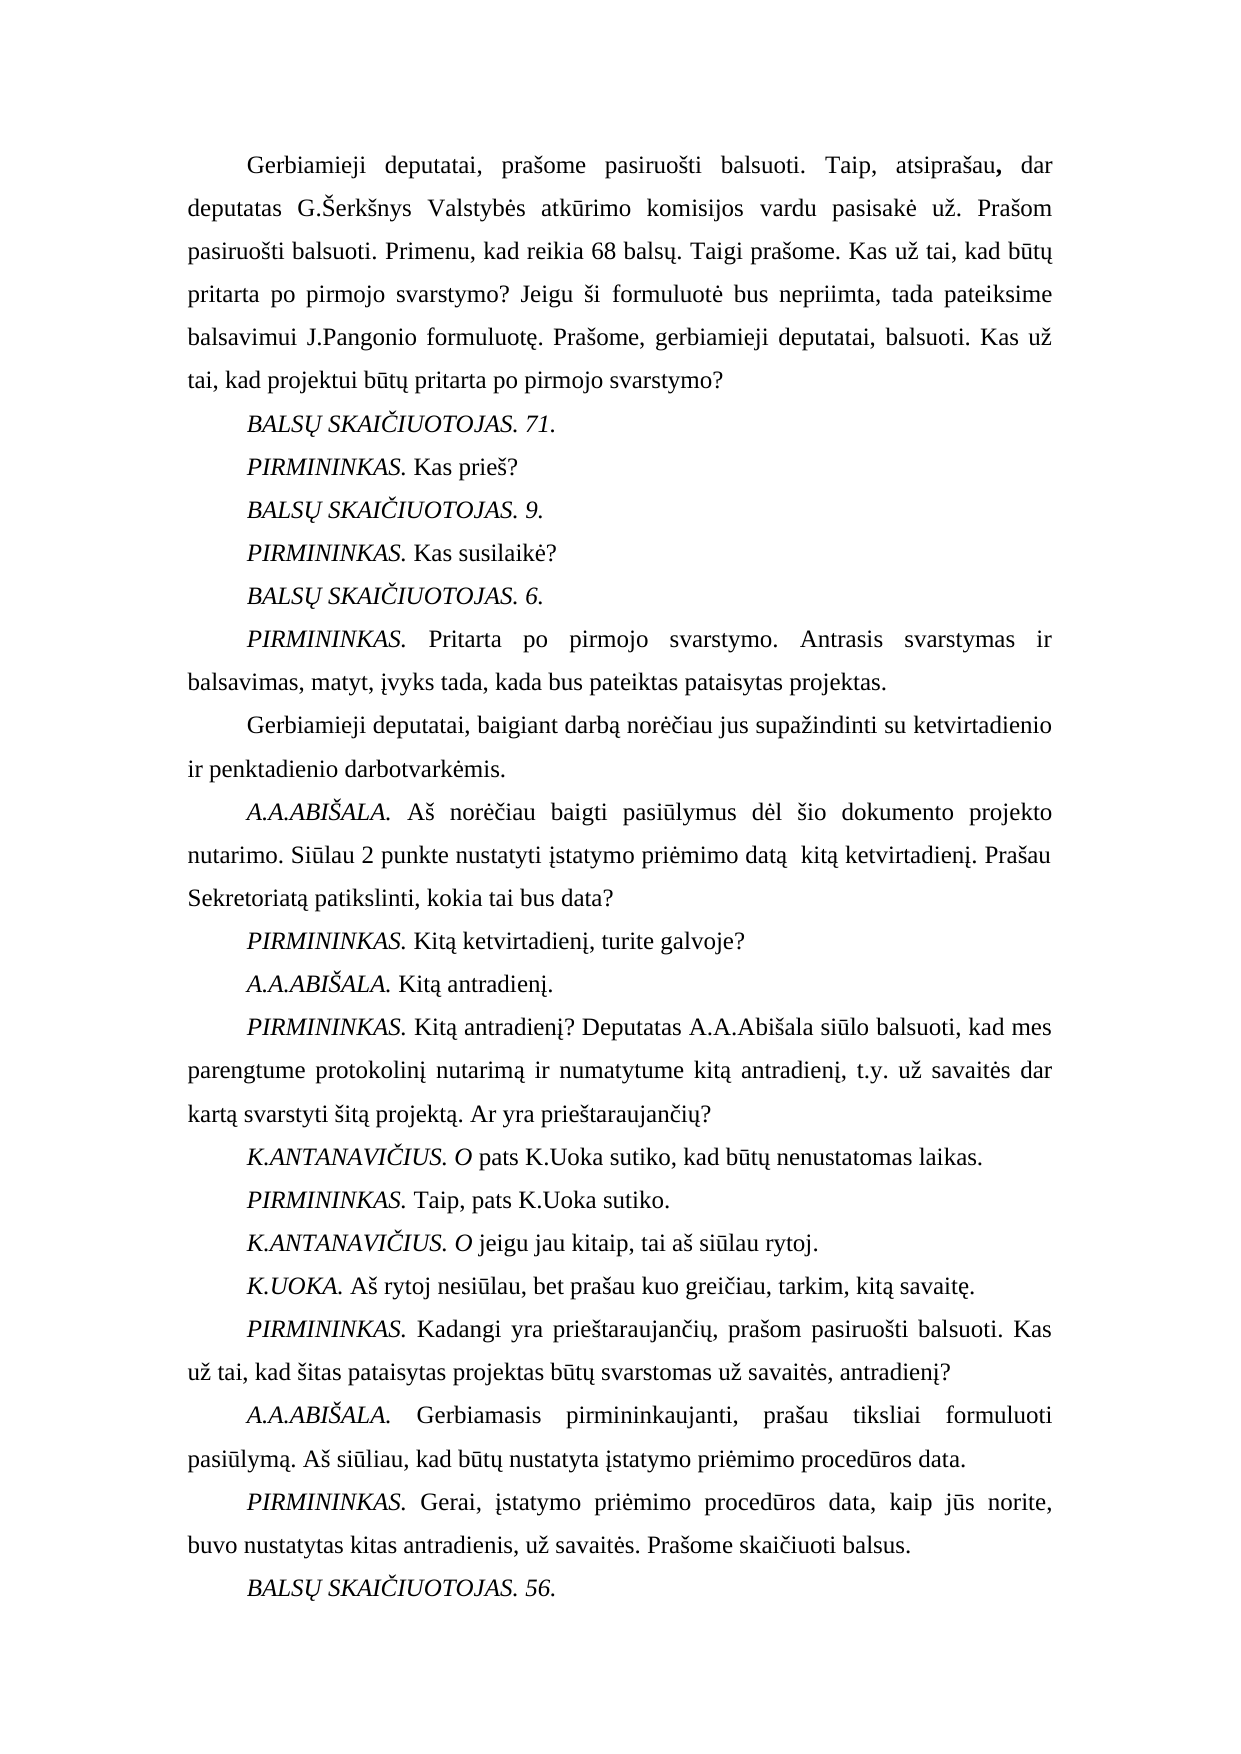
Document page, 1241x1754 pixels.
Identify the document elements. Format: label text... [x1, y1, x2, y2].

text PIRMININKAS. Taip, pats K.Uoka sutiko. [187, 1185, 1053, 1214]
text BALSŲ SKAIČIUOTOJAS. 9. [187, 495, 1053, 524]
text BALSŲ SKAIČIUOTOJAS. 6. [187, 581, 1053, 610]
text PIRMININKAS. Gerai, įstatymo priėmimo procedūros data, kaip jūs norite, buvo nustatytas kitas antradienis, už savaitės. Prašome skaičiuoti balsus. [187, 1487, 1053, 1559]
text K.ANTANAVIČIUS. O jeigu jau kitaip, tai aš siūlau rytoj. [187, 1228, 1053, 1257]
text A.A.ABIŠALA. Aš norėčiau baigti pasiūlymus dėl šio dokumento projekto nutarimo. Siūlau 2 punkte nustatyti įstatymo priėmimo datą kitą ketvirtadienį. Prašau Sekretoriatą patikslinti, kokia tai bus data? [187, 797, 1053, 912]
text BALSŲ SKAIČIUOTOJAS. 71. [187, 409, 1053, 437]
text A.A.ABIŠALA. Kitą antradienį. [187, 969, 1053, 998]
text Gerbiamieji deputatai, baigiant darbą norėčiau jus supažindinti su ketvirtadienio ir penktadienio darbotvarkėmis. [187, 711, 1053, 782]
text K.ANTANAVIČIUS. O pats K.Uoka sutiko, kad būtų nenustatomas laikas. [187, 1142, 1053, 1171]
text Gerbiamieji deputatai, prašome pasiruošti balsuoti. Taip, atsiprašau, dar deputatas G.Šerkšnys Valstybės atkūrimo komisijos vardu pasisakė už. Prašom pasiruošti balsuoti. Primenu, kad reikia 68 balsų. Taigi prašome. Kas už tai, kad būtų pritarta po pirmojo svarstymo? Jeigu ši formuluotė bus nepriimta, tada pateiksime balsavimui J.Pangonio formuluotę. Prašome, gerbiamieji deputatai, balsuoti. Kas už tai, kad projektui būtų pritarta po pirmojo svarstymo? [187, 150, 1053, 394]
text BALSŲ SKAIČIUOTOJAS. 56. [187, 1573, 1053, 1602]
text PIRMININKAS. Kas prieš? [187, 452, 1053, 481]
text K.UOKA. Aš rytoj nesiūlau, bet prašau kuo greičiau, tarkim, kitą savaitę. [187, 1271, 1053, 1300]
text PIRMININKAS. Kitą antradienį? Deputatas A.A.Abišala siūlo balsuoti, kad mes parengtume protokolinį nutarimą ir numatytume kitą antradienį, t.y. už savaitės dar kartą svarstyti šitą projektą. Ar yra prieštaraujančių? [187, 1012, 1053, 1127]
text PIRMININKAS. Pritarta po pirmojo svarstymo. Antrasis svarstymas ir balsavimas, matyt, įvyks tada, kada bus pateiktas pataisytas projektas. [187, 624, 1053, 696]
text PIRMININKAS. Kitą ketvirtadienį, turite galvoje? [187, 926, 1053, 955]
text PIRMININKAS. Kas susilaikė? [187, 538, 1053, 567]
text PIRMININKAS. Kadangi yra prieštaraujančių, prašom pasiruošti balsuoti. Kas už tai, kad šitas pataisytas projektas būtų svarstomas už savaitės, antradienį? [187, 1314, 1053, 1386]
text A.A.ABIŠALA. Gerbiamasis pirmininkaujanti, prašau tiksliai formuluoti pasiūlymą. Aš siūliau, kad būtų nustatyta įstatymo priėmimo procedūros data. [187, 1401, 1053, 1472]
